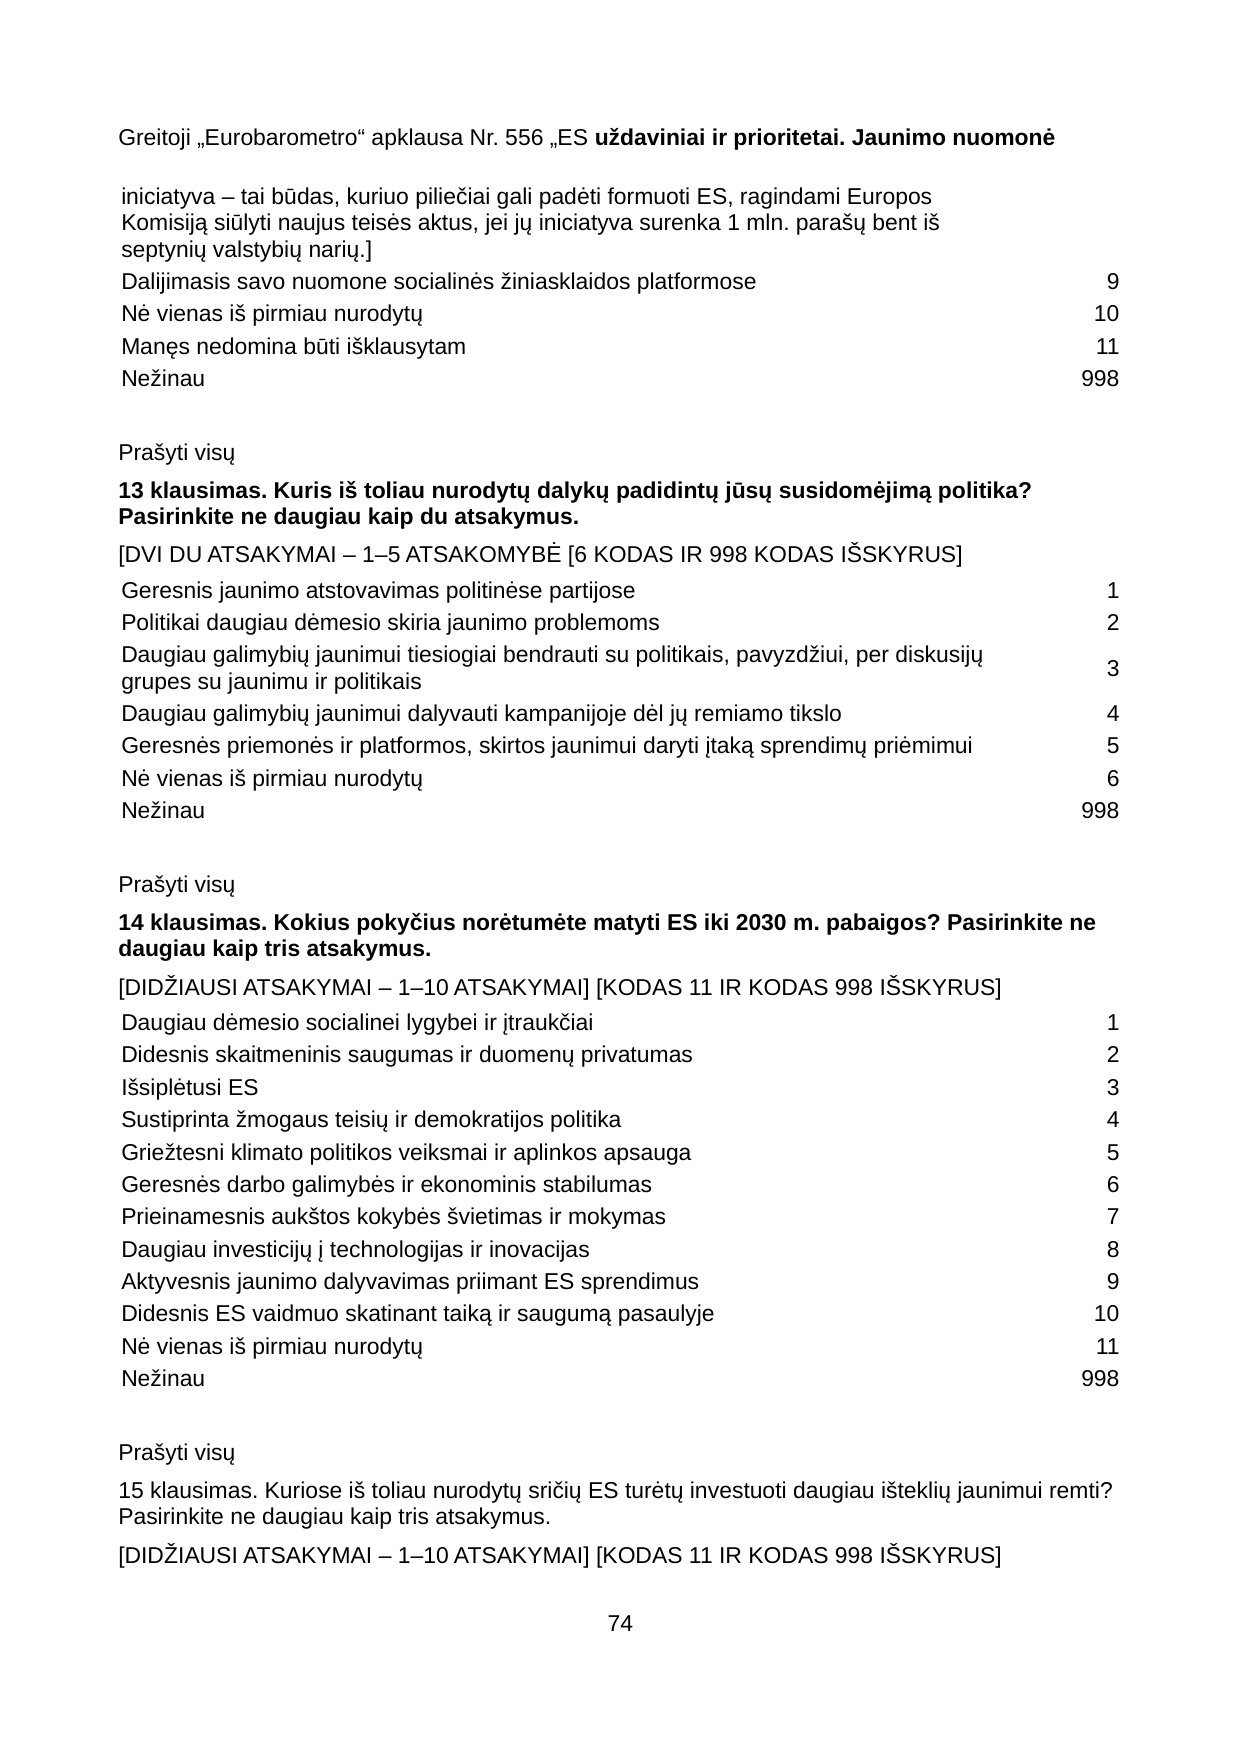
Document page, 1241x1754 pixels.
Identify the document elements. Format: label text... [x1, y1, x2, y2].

table_cell Nežinau [118, 794, 986, 827]
table_cell Didesnis ES vaidmuo skatinant taiką ir saugumą pasaulyje [118, 1298, 986, 1330]
table_cell Nė vienas iš pirmiau nurodytų [118, 1330, 986, 1362]
table_cell Didesnis skaitmeninis saugumas ir duomenų privatumas [118, 1038, 986, 1071]
text 13 klausimas. Kuris iš toliau nurodytų dalykų padidintų jūsų susidomėjimą politika? Pasirinkite ne daugiau kaip du atsakymus. [118, 477, 1122, 529]
table_cell 11 [986, 1330, 1122, 1362]
table_cell 7 [986, 1200, 1122, 1233]
table_header Geresnis jaunimo atstovavimas politinėse partijose [118, 574, 986, 606]
table_cell 998 [986, 794, 1122, 827]
table_cell 2 [986, 1038, 1122, 1071]
table_header 1 [986, 574, 1122, 606]
text [DIDŽIAUSI ATSAKYMAI – 1–10 ATSAKYMAI] [KODAS 11 IR KODAS 998 IŠSKYRUS] [118, 973, 1122, 1000]
table_cell 11 [986, 330, 1122, 362]
table_cell Griežtesni klimato politikos veiksmai ir aplinkos apsauga [118, 1135, 986, 1168]
table_cell 3 [986, 1071, 1122, 1103]
text [DIDŽIAUSI ATSAKYMAI – 1–10 ATSAKYMAI] [KODAS 11 IR KODAS 998 IŠSKYRUS] [118, 1542, 1122, 1568]
table_cell Sustiprinta žmogaus teisių ir demokratijos politika [118, 1103, 986, 1135]
table_cell 10 [986, 297, 1122, 329]
table_cell Daugiau investicijų į technologijas ir inovacijas [118, 1233, 986, 1265]
table_cell Aktyvesnis jaunimo dalyvavimas priimant ES sprendimus [118, 1265, 986, 1297]
table_cell 3 [986, 639, 1122, 697]
table_cell 4 [986, 1103, 1122, 1135]
table_cell Politikai daugiau dėmesio skiria jaunimo problemoms [118, 606, 986, 638]
table_cell [986, 180, 1122, 265]
text Prašyti visų [118, 1439, 1122, 1465]
table_cell Dalijimasis savo nuomone socialinės žiniasklaidos platformose [118, 265, 986, 297]
table_cell Daugiau galimybių jaunimui tiesiogiai bendrauti su politikais, pavyzdžiui, per diskusijų grupes su jaunimu ir politikais [118, 639, 986, 697]
text 15 klausimas. Kuriose iš toliau nurodytų sričių ES turėtų investuoti daugiau išteklių jaunimui remti? Pasirinkite ne daugiau kaip tris atsakymus. [118, 1477, 1122, 1530]
table_cell 5 [986, 1135, 1122, 1168]
table_cell Prieinamesnis aukštos kokybės švietimas ir mokymas [118, 1200, 986, 1233]
table_header Daugiau dėmesio socialinei lygybei ir įtraukčiai [118, 1006, 986, 1038]
table_cell 6 [986, 762, 1122, 794]
table_cell 998 [986, 362, 1122, 394]
table_cell 6 [986, 1168, 1122, 1200]
table_cell Išsiplėtusi ES [118, 1071, 986, 1103]
table_cell Geresnės priemonės ir platformos, skirtos jaunimui daryti įtaką sprendimų priėmimui [118, 729, 986, 762]
table_cell 2 [986, 606, 1122, 638]
table_cell Geresnės darbo galimybės ir ekonominis stabilumas [118, 1168, 986, 1200]
table_cell 8 [986, 1233, 1122, 1265]
table_cell 9 [986, 1265, 1122, 1297]
table_cell Nežinau [118, 1362, 986, 1394]
table_cell 5 [986, 729, 1122, 762]
table_cell Manęs nedomina būti išklausytam [118, 330, 986, 362]
table_cell 998 [986, 1362, 1122, 1394]
table_cell 9 [986, 265, 1122, 297]
table_cell Nežinau [118, 362, 986, 394]
text [DVI DU ATSAKYMAI – 1–5 ATSAKOMYBĖ [6 KODAS IR 998 KODAS IŠSKYRUS] [118, 541, 1122, 568]
text 14 klausimas. Kokius pokyčius norėtumėte matyti ES iki 2030 m. pabaigos? Pasirinkite ne daugiau kaip tris atsakymus. [118, 909, 1122, 962]
table_cell Nė vienas iš pirmiau nurodytų [118, 297, 986, 329]
table_cell Nė vienas iš pirmiau nurodytų [118, 762, 986, 794]
table_header 1 [986, 1006, 1122, 1038]
table_cell 4 [986, 697, 1122, 729]
table_cell 10 [986, 1298, 1122, 1330]
table_cell iniciatyva – tai būdas, kuriuo piliečiai gali padėti formuoti ES, ragindami Europos Komisiją siūlyti naujus teisės aktus, jei jų iniciatyva surenka 1 mln. parašų bent iš septynių valstybių narių.] [118, 180, 986, 265]
text Prašyti visų [118, 438, 1122, 465]
text Prašyti visų [118, 871, 1122, 897]
table_cell Daugiau galimybių jaunimui dalyvauti kampanijoje dėl jų remiamo tikslo [118, 697, 986, 729]
